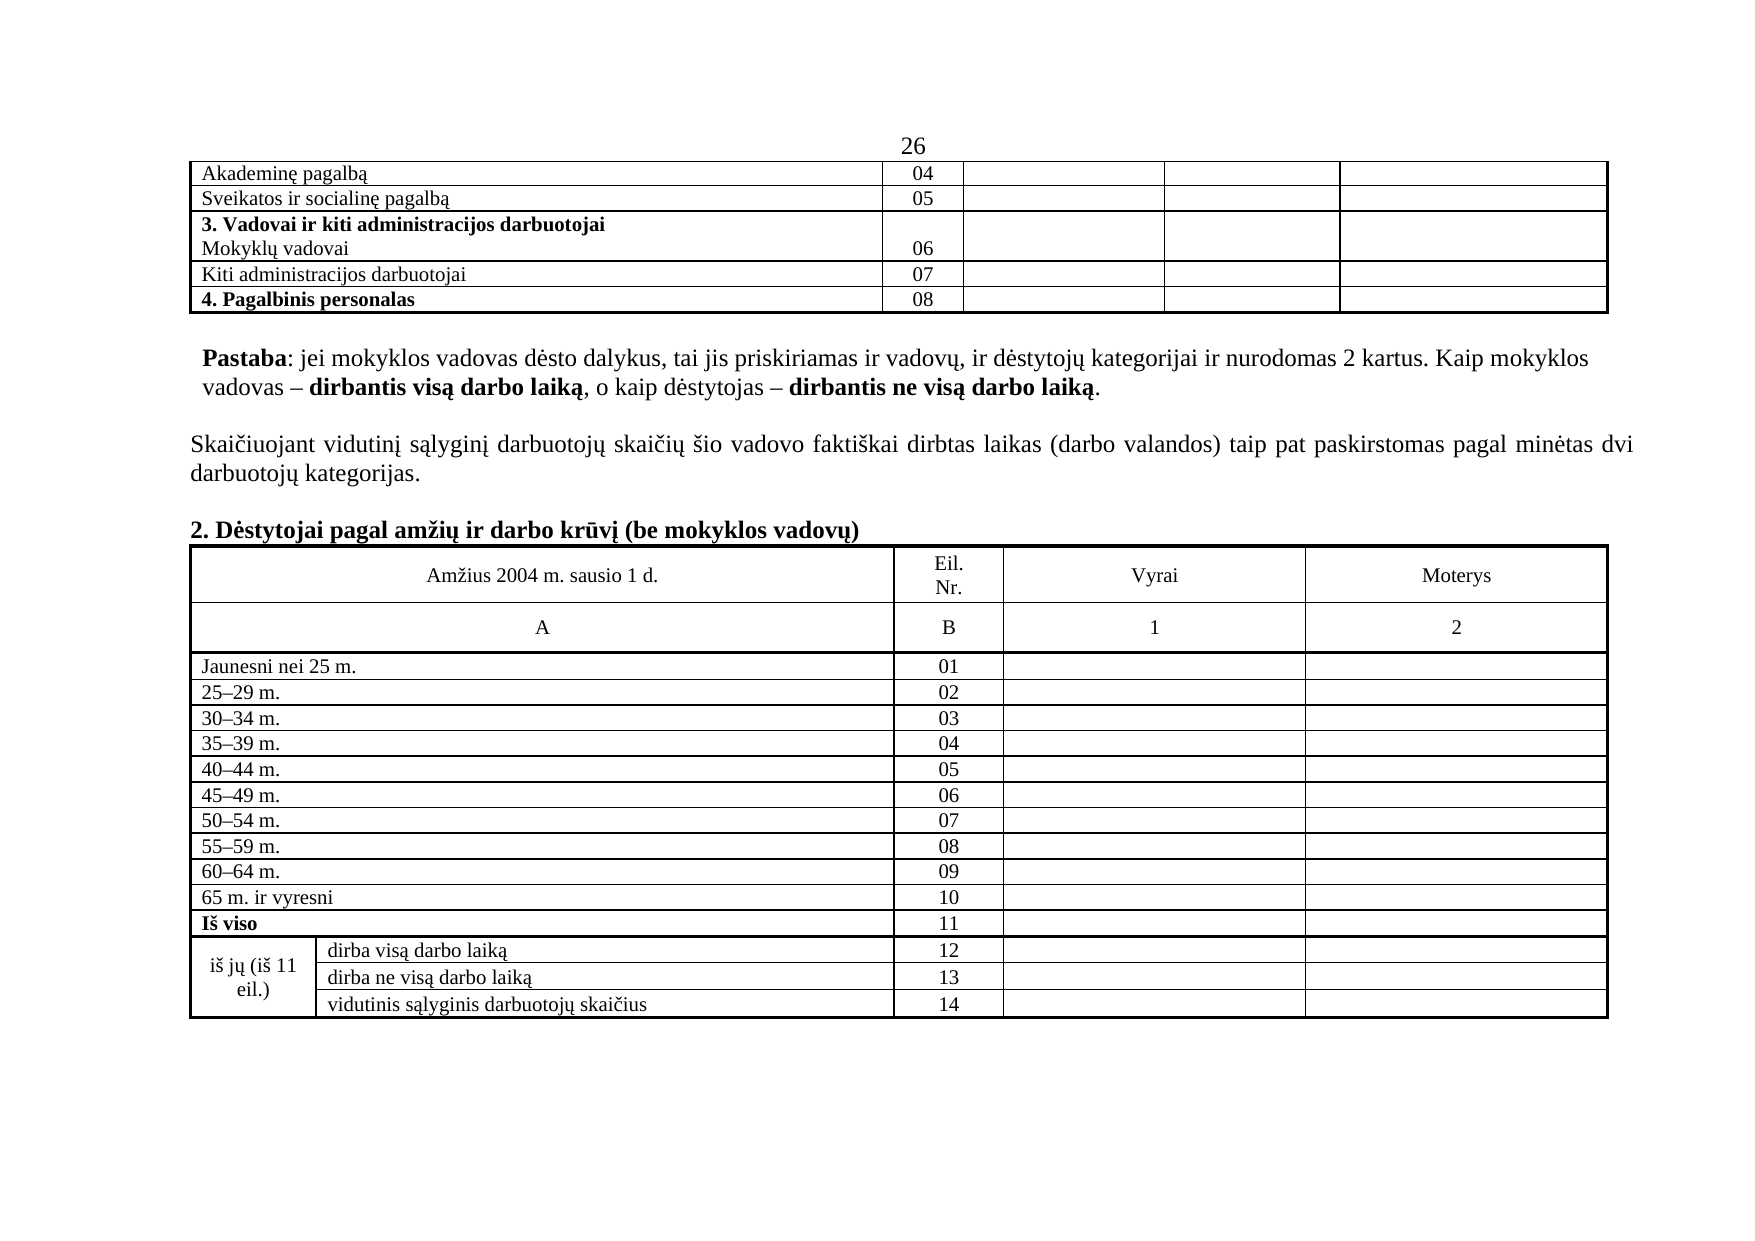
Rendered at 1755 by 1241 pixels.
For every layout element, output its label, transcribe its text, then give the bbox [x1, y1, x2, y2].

table_cell 04 [895, 731, 1003, 755]
table_cell 06 [895, 783, 1003, 807]
table_cell 02 [895, 680, 1003, 704]
table_cell [1306, 808, 1606, 832]
table_cell [1004, 680, 1305, 704]
table_cell [1341, 186, 1606, 210]
table_cell [1004, 860, 1305, 883]
table_cell Iš viso [192, 911, 893, 935]
table_cell [964, 186, 1164, 210]
table_header Amžius 2004 m. sausio 1 d. [192, 548, 893, 602]
table_cell [1341, 262, 1606, 286]
table_cell [1306, 680, 1606, 704]
table_cell [1165, 287, 1339, 311]
table_cell [1306, 885, 1606, 909]
table_cell [964, 162, 1164, 184]
table_cell [964, 212, 1164, 236]
table_cell dirba visą darbo laiką [317, 938, 893, 962]
table_cell 60–64 m. [192, 860, 893, 883]
table_cell vidutinis sąlyginis darbuotojų skaičius [317, 990, 893, 1016]
table_cell [1306, 963, 1606, 989]
table_cell Sveikatos ir socialinę pagalbą [192, 186, 882, 210]
table_cell 11 [895, 911, 1003, 935]
table_cell 50–54 m. [192, 808, 893, 832]
table_cell [1341, 236, 1606, 260]
table_cell 01 [895, 654, 1003, 678]
table_cell 05 [895, 757, 1003, 781]
table_cell [1165, 162, 1339, 184]
table_cell [1165, 262, 1339, 286]
table_cell 25–29 m. [192, 680, 893, 704]
table_cell [1004, 911, 1305, 935]
table_cell 12 [895, 938, 1003, 962]
text 2. Dėstytojai pagal amžių ir darbo krūvį (be mokyklos vadovų) [190, 516, 1636, 544]
table_cell [964, 287, 1164, 311]
table_cell 10 [895, 885, 1003, 909]
table_cell [1341, 287, 1606, 311]
table_cell [1165, 236, 1339, 260]
text Pastaba: jei mokyklos vadovas dėsto dalykus, tai jis priskiriamas ir vadovų, ir dėstytojų kategorijai ir nurodomas 2 kartus. Kaip mokyklos vadovas – dirbantis visą darbo laiką, o kaip dėstytojas – dirbantis ne visą darbo laiką. [202, 343, 1636, 401]
table_cell 40–44 m. [192, 757, 893, 781]
table_cell [1306, 706, 1606, 730]
table_cell [1306, 654, 1606, 678]
table_cell [1306, 757, 1606, 781]
table_cell [1341, 212, 1606, 236]
table_cell [1306, 731, 1606, 755]
table_cell A [192, 603, 893, 651]
table_cell [964, 262, 1164, 286]
table_cell [1004, 834, 1305, 858]
table_cell 2 [1306, 603, 1606, 651]
table_cell dirba ne visą darbo laiką [317, 963, 893, 989]
table_cell Mokyklų vadovai [192, 236, 882, 260]
table_cell [1341, 162, 1606, 184]
table_cell 35–39 m. [192, 731, 893, 755]
table_cell 1 [1004, 603, 1305, 651]
table_cell 08 [895, 834, 1003, 858]
table_cell [1004, 885, 1305, 909]
table_cell iš jų (iš 11 eil.) [192, 938, 315, 1016]
table_header Eil. Nr. [895, 548, 1003, 602]
table_cell [1306, 783, 1606, 807]
table_cell [1004, 783, 1305, 807]
table_cell [1004, 654, 1305, 678]
table_cell 65 m. ir vyresni [192, 885, 893, 909]
table_cell 3. Vadovai ir kiti administracijos darbuotojai [192, 212, 882, 236]
table_cell [1306, 990, 1606, 1016]
table_cell [1165, 212, 1339, 236]
table_cell 06 [883, 236, 963, 260]
table_cell 04 [883, 162, 963, 184]
table_cell [1004, 808, 1305, 832]
table_cell 4. Pagalbinis personalas [192, 287, 882, 311]
table_cell B [895, 603, 1003, 651]
table_cell 08 [883, 287, 963, 311]
table_cell Jaunesni nei 25 m. [192, 654, 893, 678]
table_cell 09 [895, 860, 1003, 883]
table_cell 45–49 m. [192, 783, 893, 807]
table_header Vyrai [1004, 548, 1305, 602]
table_cell 30–34 m. [192, 706, 893, 730]
table_cell 05 [883, 186, 963, 210]
table_cell [1306, 860, 1606, 883]
table_cell [1004, 963, 1305, 989]
table_cell [1004, 706, 1305, 730]
table_cell [1306, 938, 1606, 962]
table_cell Kiti administracijos darbuotojai [192, 262, 882, 286]
table_cell 07 [883, 262, 963, 286]
table_cell [1004, 757, 1305, 781]
table_cell 07 [895, 808, 1003, 832]
table_cell [1306, 911, 1606, 935]
table_cell [1306, 834, 1606, 858]
table_cell [1004, 938, 1305, 962]
table_cell 03 [895, 706, 1003, 730]
table_cell [1004, 731, 1305, 755]
table_cell 55–59 m. [192, 834, 893, 858]
table_cell Akademinę pagalbą [192, 162, 882, 184]
table_cell [1165, 186, 1339, 210]
table_cell 14 [895, 990, 1003, 1016]
table_cell [883, 212, 963, 236]
table_cell 13 [895, 963, 1003, 989]
table_cell [1004, 990, 1305, 1016]
table_cell [964, 236, 1164, 260]
text Skaičiuojant vidutinį sąlyginį darbuotojų skaičių šio vadovo faktiškai dirbtas laikas (darbo valandos) taip pat paskirstomas pagal minėtas dvi darbuotojų kategorijas. [190, 429, 1636, 487]
table_header Moterys [1306, 548, 1606, 602]
